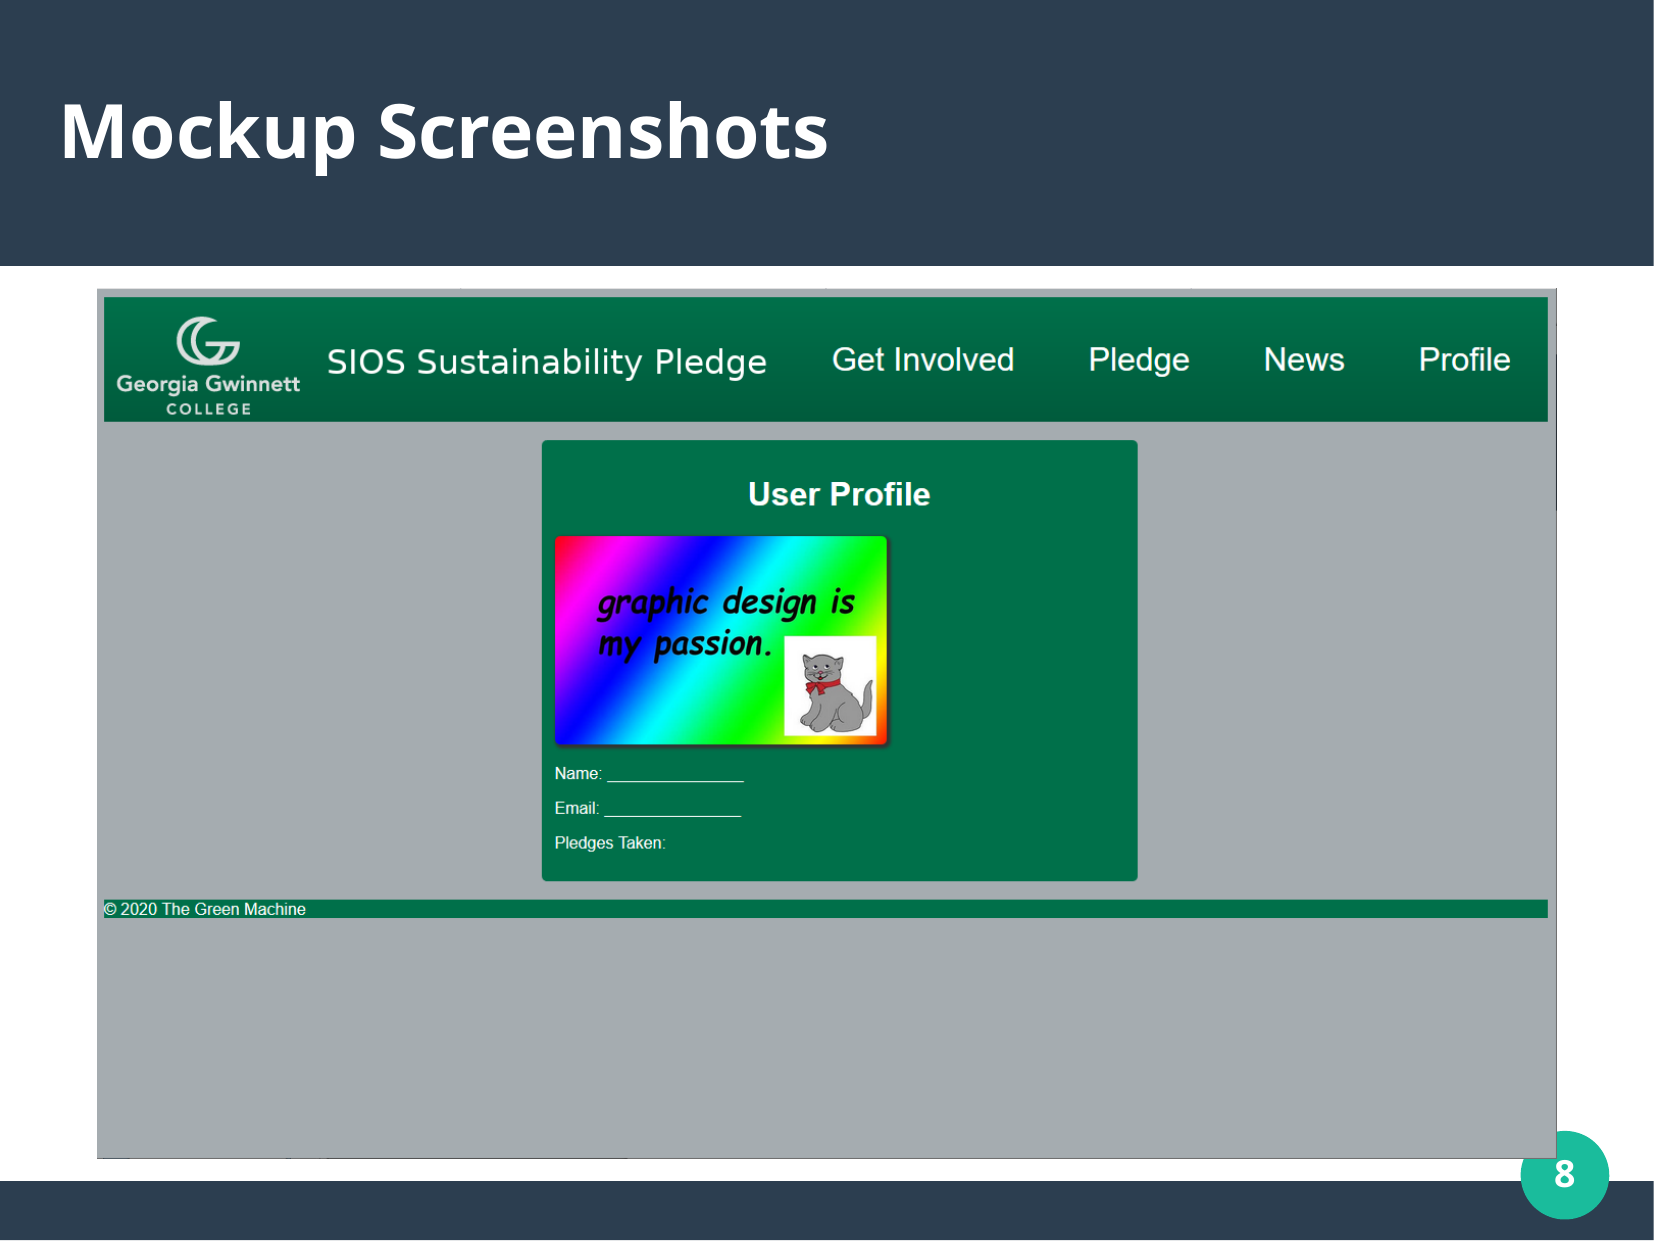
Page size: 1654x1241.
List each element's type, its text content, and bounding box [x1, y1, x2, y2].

picture [97, 288, 1557, 1159]
text_box [1505, 1116, 1625, 1235]
title Mockup Screenshots [59, 49, 1595, 207]
